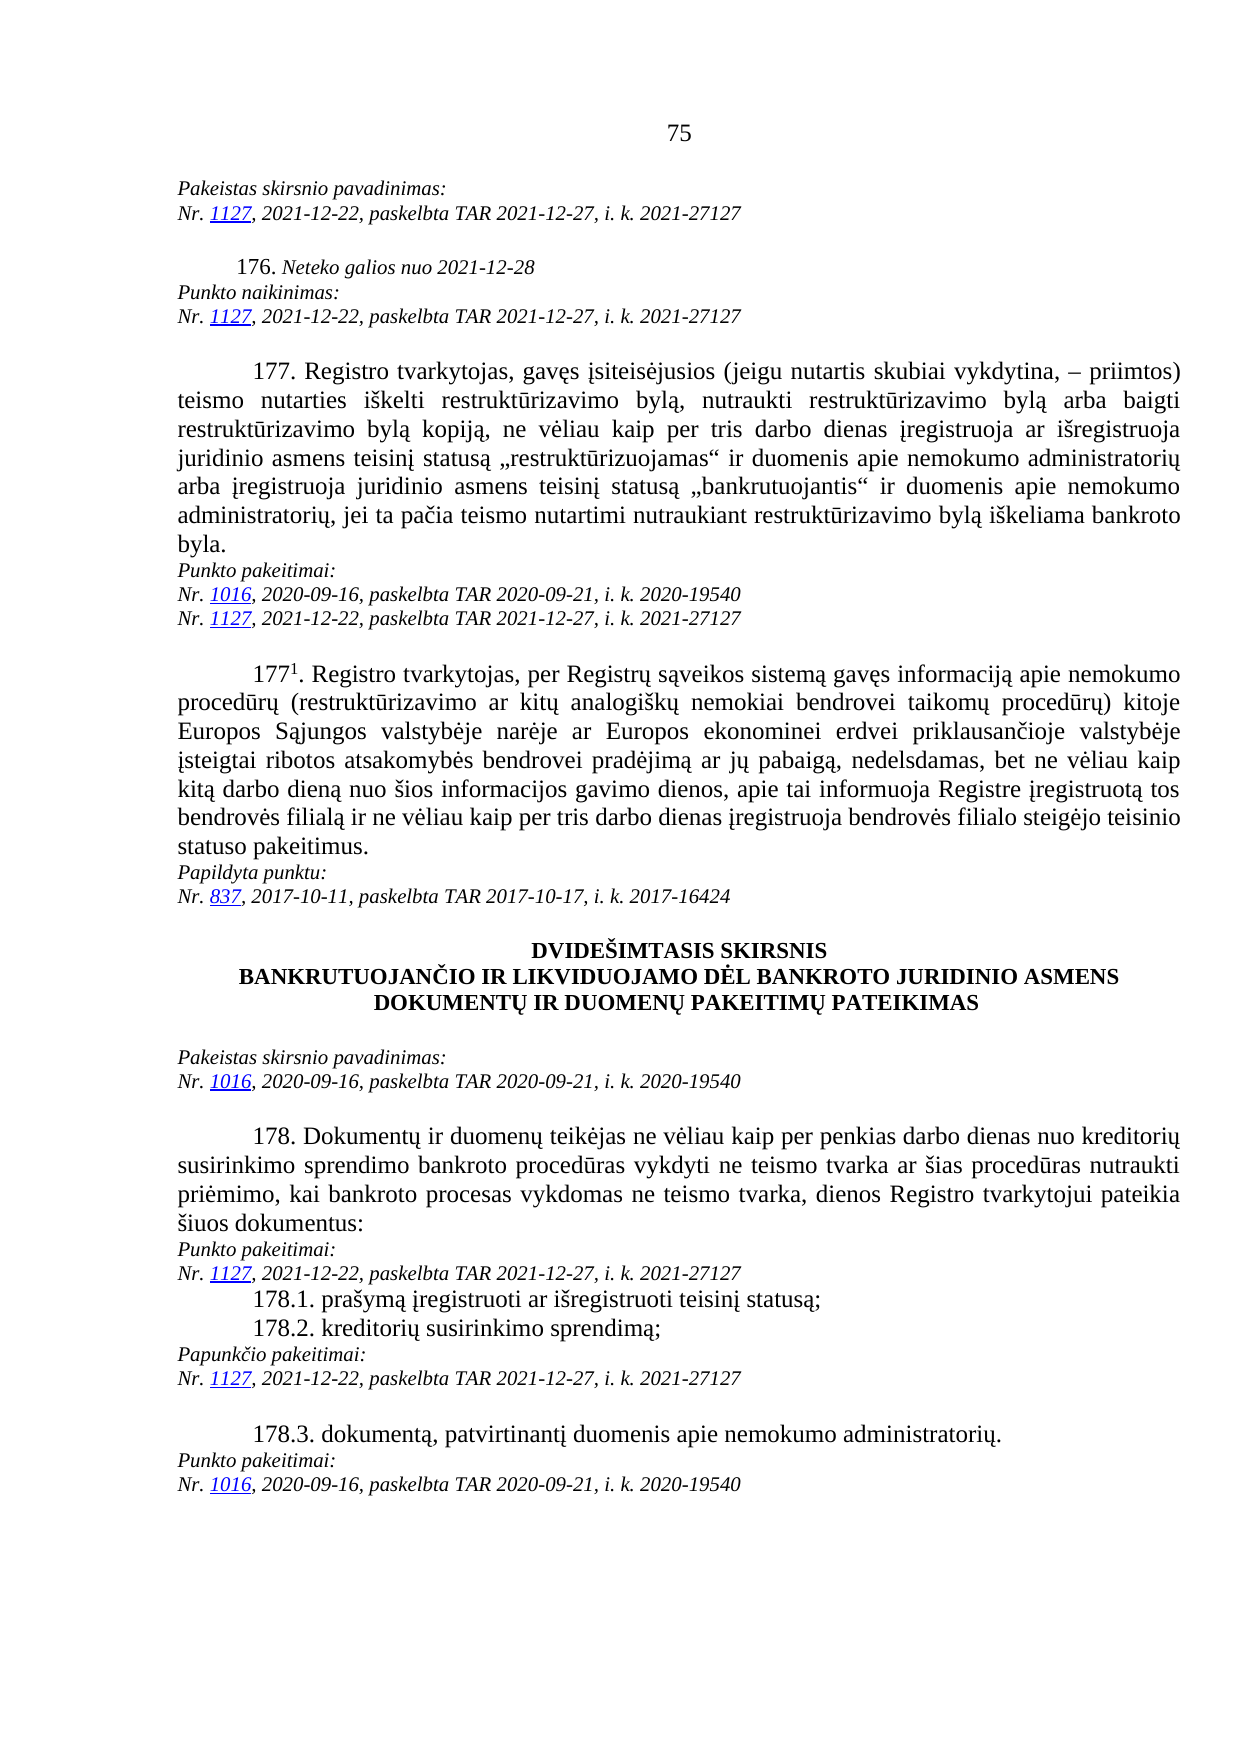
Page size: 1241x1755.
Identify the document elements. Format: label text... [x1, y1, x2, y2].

text 178.2. kreditorių susirinkimo sprendimą; [177, 1313, 1181, 1342]
text Nr. 1127, 2021-12-22, paskelbta TAR 2021-12-27, i. k. 2021-27127 [177, 606, 1181, 630]
text 178.1. prašymą įregistruoti ar išregistruoti teisinį statusą; [177, 1284, 1181, 1313]
text BANKRUTUOJANČIO IR LIKVIDUOJAMO DĖL BANKROTO JURIDINIO ASMENS DOKUMENTŲ IR DUOMENŲ PAKEITIMŲ PATEIKIMAS [177, 963, 1181, 1016]
text Nr. 1127, 2021-12-22, paskelbta TAR 2021-12-27, i. k. 2021-27127 [177, 1366, 1181, 1390]
text 177. Registro tvarkytojas, gavęs įsiteisėjusios (jeigu nutartis skubiai vykdytina, – priimtos) teismo nutarties iškelti restruktūrizavimo bylą, nutraukti restruktūrizavimo bylą arba baigti restruktūrizavimo bylą kopiją, ne vėliau kaip per tris darbo dienas įregistruoja ar išregistruoja juridinio asmens teisinį statusą „restruktūrizuojamas“ ir duomenis apie nemokumo administratorių arba įregistruoja juridinio asmens teisinį statusą „bankrutuojantis“ ir duomenis apie nemokumo administratorių, jei ta pačia teismo nutartimi nutraukiant restruktūrizavimo bylą iškeliama bankroto byla. [177, 356, 1181, 558]
text DVIDEŠIMTASIS SKIRSNIS [177, 937, 1181, 963]
text Pakeistas skirsnio pavadinimas: [177, 176, 1181, 200]
text Nr. 1127, 2021-12-22, paskelbta TAR 2021-12-27, i. k. 2021-27127 [177, 200, 1181, 224]
text 1771. Registro tvarkytojas, per Registrų sąveikos sistemą gavęs informaciją apie nemokumo procedūrų (restruktūrizavimo ar kitų analogiškų nemokiai bendrovei taikomų procedūrų) kitoje Europos Sąjungos valstybėje narėje ar Europos ekonominei erdvei priklausančioje valstybėje įsteigtai ribotos atsakomybės bendrovei pradėjimą ar jų pabaigą, nedelsdamas, bet ne vėliau kaip kitą darbo dieną nuo šios informacijos gavimo dienos, apie tai informuoja Registre įregistruotą tos bendrovės filialą ir ne vėliau kaip per tris darbo dienas įregistruoja bendrovės filialo steigėjo teisinio statuso pakeitimus. [177, 659, 1181, 860]
text Nr. 1016, 2020-09-16, paskelbta TAR 2020-09-21, i. k. 2020-19540 [177, 1069, 1181, 1093]
text Punkto pakeitimai: [177, 558, 1181, 582]
text 178.3. dokumentą, patvirtinantį duomenis apie nemokumo administratorių. [177, 1419, 1181, 1448]
text Nr. 1016, 2020-09-16, paskelbta TAR 2020-09-21, i. k. 2020-19540 [177, 582, 1181, 606]
text Pakeistas skirsnio pavadinimas: [177, 1044, 1181, 1069]
text Nr. 1127, 2021-12-22, paskelbta TAR 2021-12-27, i. k. 2021-27127 [177, 304, 1181, 328]
text Nr. 837, 2017-10-11, paskelbta TAR 2017-10-17, i. k. 2017-16424 [177, 884, 1181, 908]
text Punkto pakeitimai: [177, 1448, 1181, 1472]
text Papildyta punktu: [177, 860, 1181, 884]
text Nr. 1127, 2021-12-22, paskelbta TAR 2021-12-27, i. k. 2021-27127 [177, 1261, 1181, 1284]
text Papunkčio pakeitimai: [177, 1342, 1181, 1366]
text Punkto pakeitimai: [177, 1236, 1181, 1261]
text 176. Neteko galios nuo 2021-12-28 [177, 253, 1181, 279]
text Punkto naikinimas: [177, 279, 1181, 304]
text 178. Dokumentų ir duomenų teikėjas ne vėliau kaip per penkias darbo dienas nuo kreditorių susirinkimo sprendimo bankroto procedūras vykdyti ne teismo tvarka ar šias procedūras nutraukti priėmimo, kai bankroto procesas vykdomas ne teismo tvarka, dienos Registro tvarkytojui pateikia šiuos dokumentus: [177, 1121, 1181, 1236]
text Nr. 1016, 2020-09-16, paskelbta TAR 2020-09-21, i. k. 2020-19540 [177, 1472, 1181, 1496]
